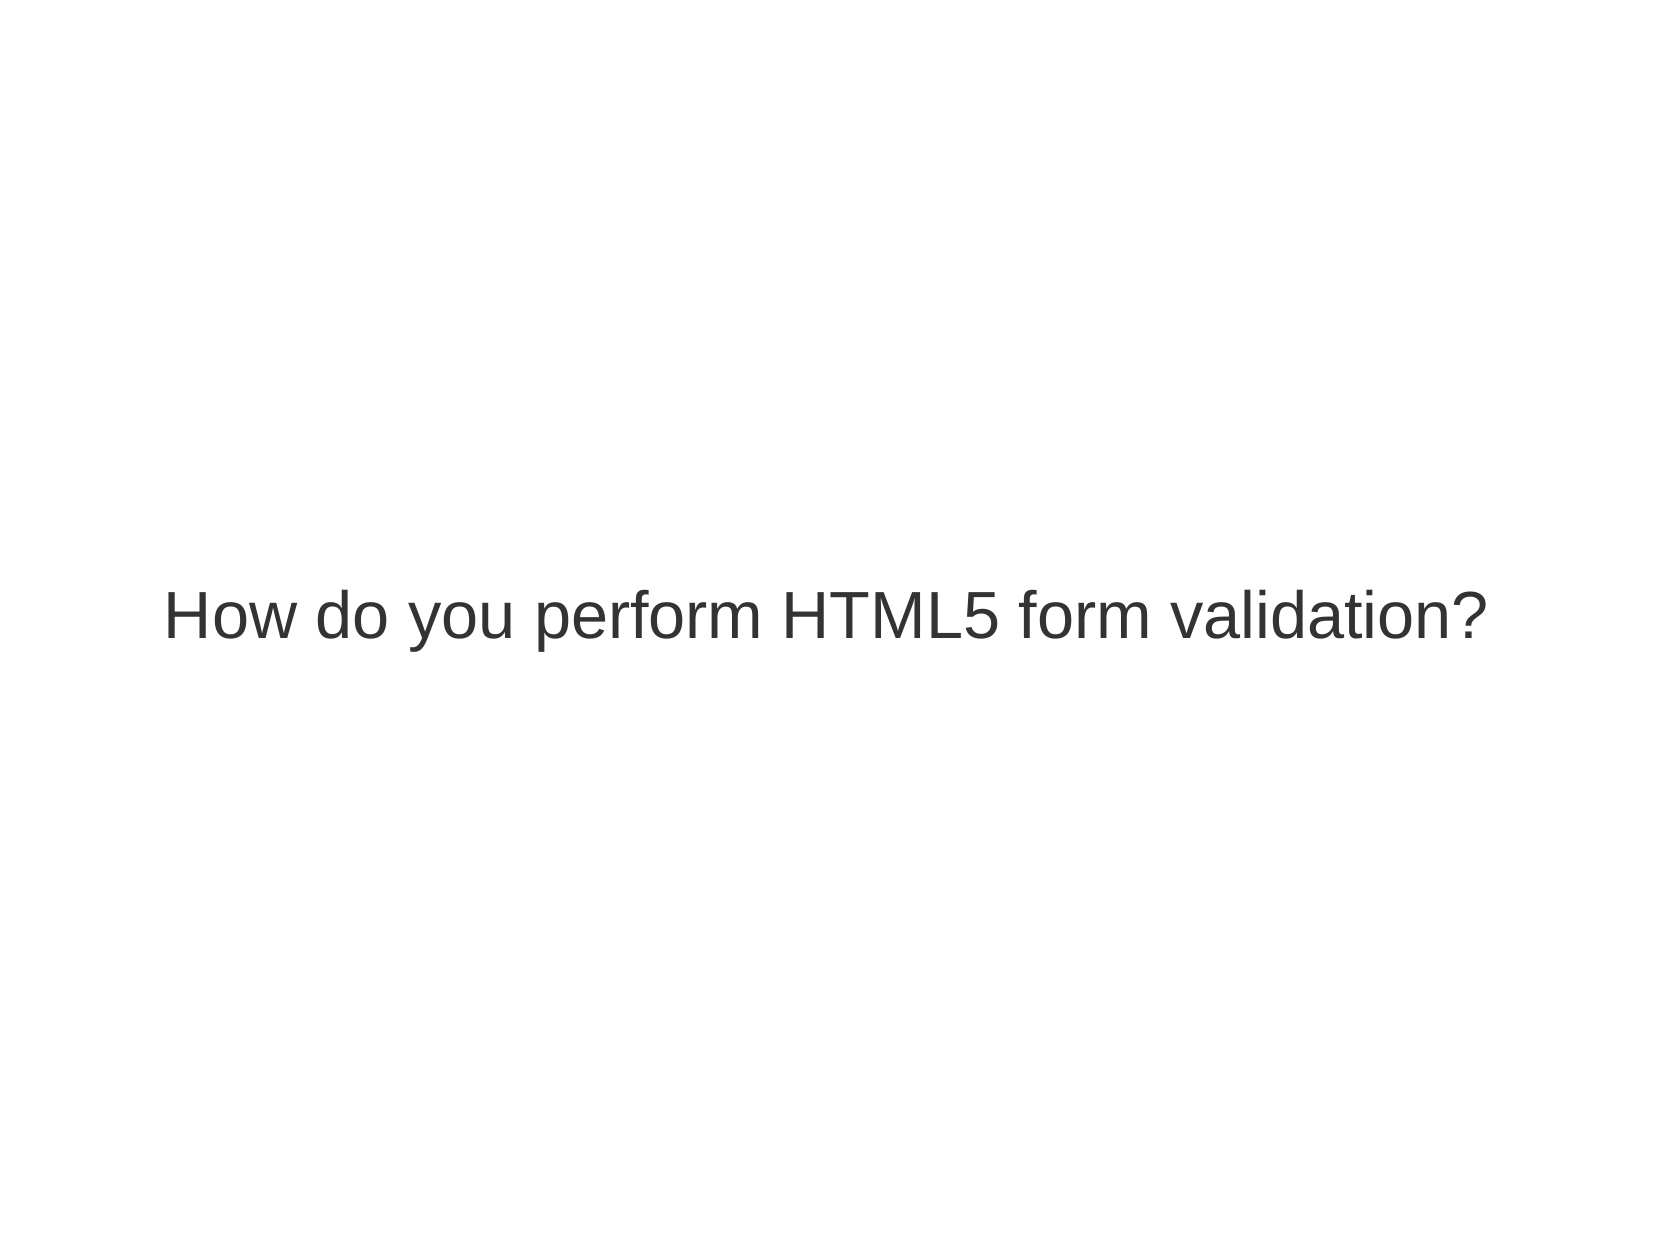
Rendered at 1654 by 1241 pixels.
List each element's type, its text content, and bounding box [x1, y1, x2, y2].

subtitle How do you perform HTML5 form validation? [82, 49, 1571, 1182]
